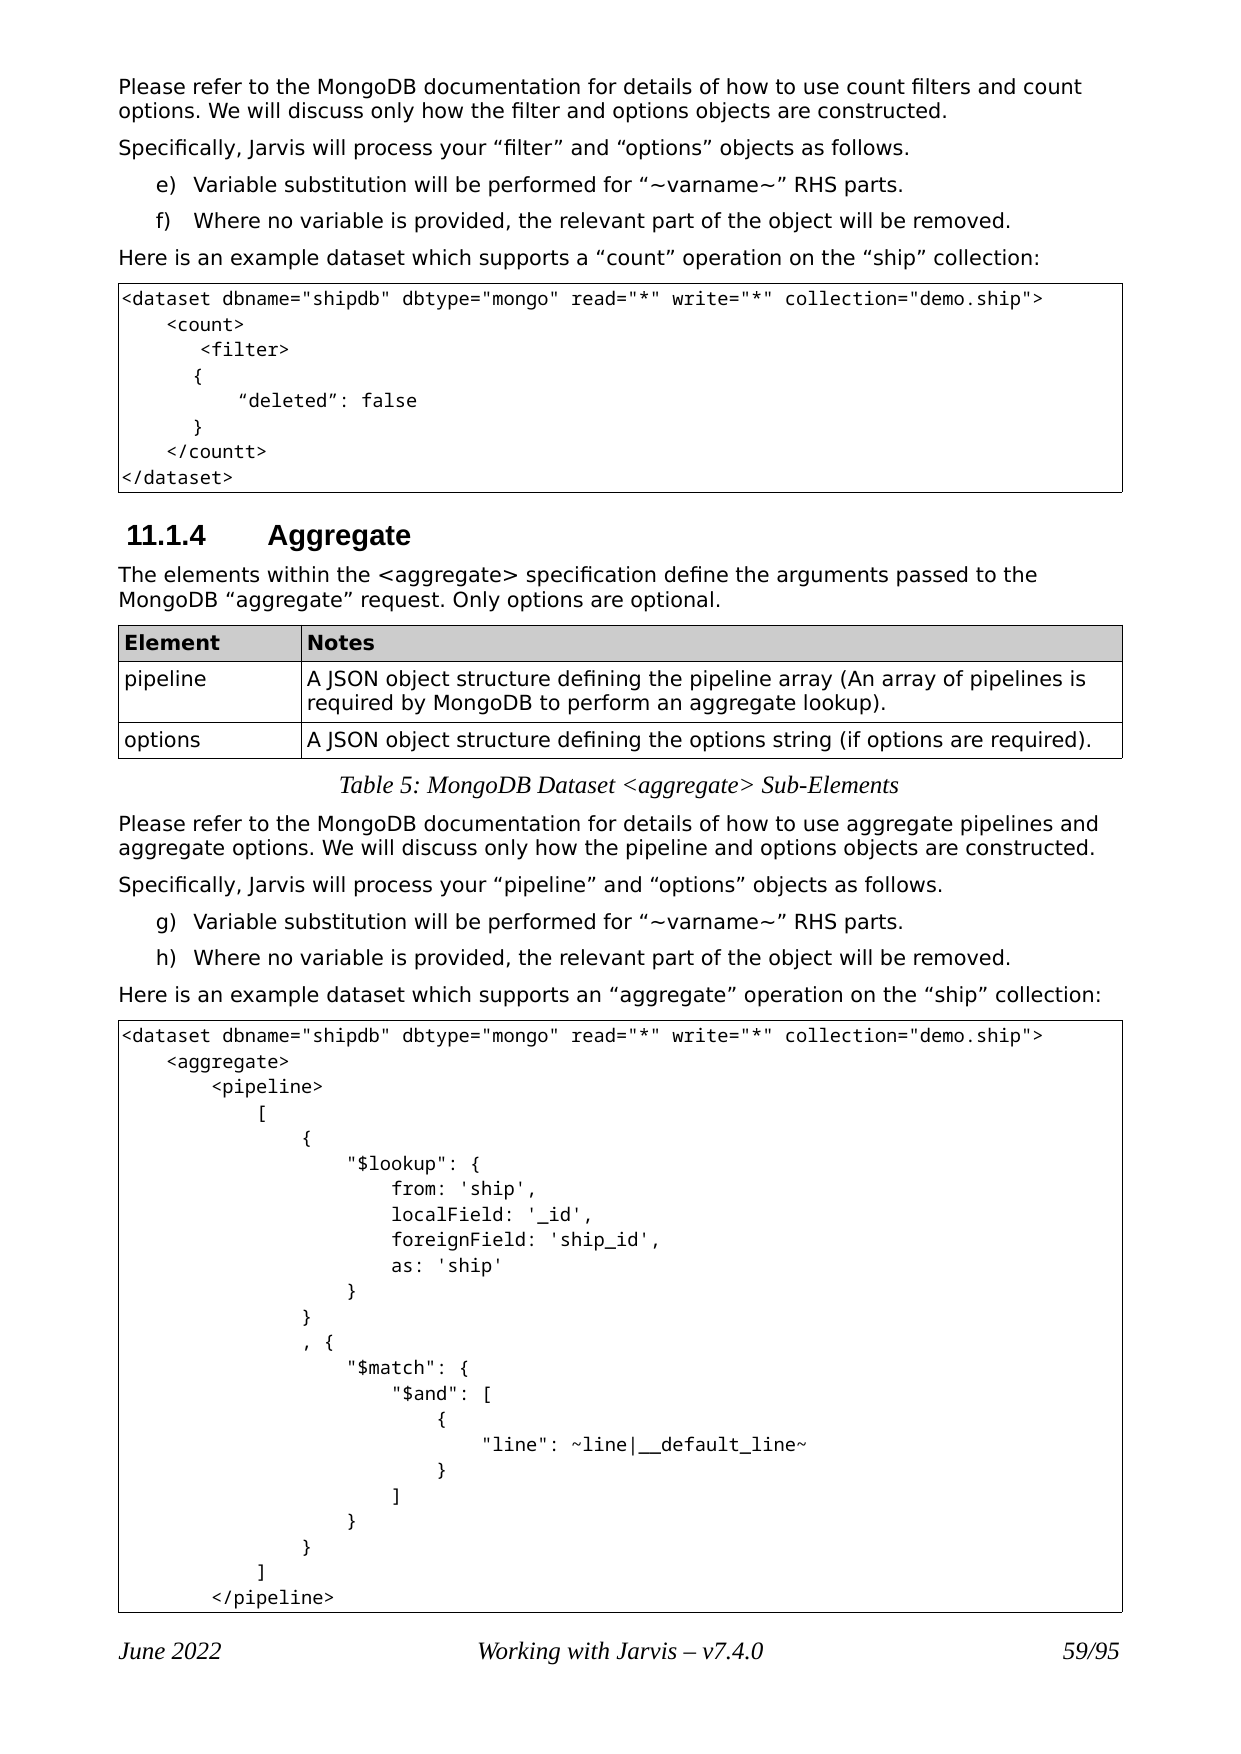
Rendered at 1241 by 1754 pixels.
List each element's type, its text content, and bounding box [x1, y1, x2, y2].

text } [119, 1275, 1122, 1301]
text "line": ~line|__default_line~ [119, 1428, 1122, 1454]
text as: 'ship' [119, 1250, 1122, 1275]
table_cell A JSON object structure defining the options string (if options are required). [302, 723, 1122, 758]
text } [119, 1530, 1122, 1556]
list Where no variable is provided, the relevant part of the object will be removed. [156, 946, 1122, 971]
text Table 5: MongoDB Dataset <aggregate> Sub-Elements [118, 771, 1122, 799]
text { [119, 1122, 1122, 1148]
text <dataset dbname="shipdb" dbtype="mongo" read="*" write="*" collection="demo.ship"> [119, 1021, 1122, 1046]
text <filter> [119, 334, 1122, 360]
list Where no variable is provided, the relevant part of the object will be removed. [156, 209, 1122, 234]
text <count> [119, 309, 1122, 334]
text <pipeline> [119, 1071, 1122, 1097]
list Variable substitution will be performed for “~varname~” RHS parts. [156, 173, 1122, 197]
text "$and": [ [119, 1377, 1122, 1403]
text { [119, 360, 1122, 385]
text <aggregate> [119, 1046, 1122, 1071]
text Here is an example dataset which supports a “count” operation on the “ship” collection: [118, 246, 1122, 271]
table_cell A JSON object structure defining the pipeline array (An array of pipelines is required by MongoDB to perform an aggregate lookup). [302, 662, 1122, 721]
table_cell pipeline [119, 662, 301, 721]
text localField: '_id', [119, 1199, 1122, 1224]
text } [119, 411, 1122, 436]
subtitle Aggregate [118, 517, 1122, 551]
text "$lookup": { [119, 1148, 1122, 1173]
text ] [119, 1479, 1122, 1505]
list Variable substitution will be performed for “~varname~” RHS parts. [156, 910, 1122, 934]
table_cell options [119, 723, 301, 758]
text <dataset dbname="shipdb" dbtype="mongo" read="*" write="*" collection="demo.ship"> [119, 284, 1122, 309]
text foreignField: 'ship_id', [119, 1224, 1122, 1250]
text "$match": { [119, 1352, 1122, 1377]
table_header Notes [302, 626, 1122, 661]
text The elements within the <aggregate> specification define the arguments passed to the MongoDB “aggregate” request. Only options are optional. [118, 563, 1122, 612]
text from: 'ship', [119, 1173, 1122, 1199]
text } [119, 1454, 1122, 1479]
text </countt> [119, 436, 1122, 462]
text Please refer to the MongoDB documentation for details of how to use aggregate pipelines and aggregate options. We will discuss only how the pipeline and options objects are constructed. [118, 812, 1122, 860]
text } [119, 1301, 1122, 1326]
text { [119, 1403, 1122, 1428]
text Specifically, Jarvis will process your “pipeline” and “options” objects as follows. [118, 873, 1122, 897]
text </pipeline> [119, 1581, 1122, 1612]
text , { [119, 1326, 1122, 1352]
table_header Element [119, 626, 301, 661]
text Specifically, Jarvis will process your “filter” and “options” objects as follows. [118, 136, 1122, 160]
text ] [119, 1556, 1122, 1581]
text } [119, 1505, 1122, 1530]
text “deleted”: false [119, 385, 1122, 411]
text Here is an example dataset which supports an “aggregate” operation on the “ship” collection: [118, 983, 1122, 1007]
text Please refer to the MongoDB documentation for details of how to use count filters and count options. We will discuss only how the filter and options objects are constructed. [118, 75, 1122, 123]
text </dataset> [119, 462, 1122, 492]
text [ [119, 1097, 1122, 1122]
